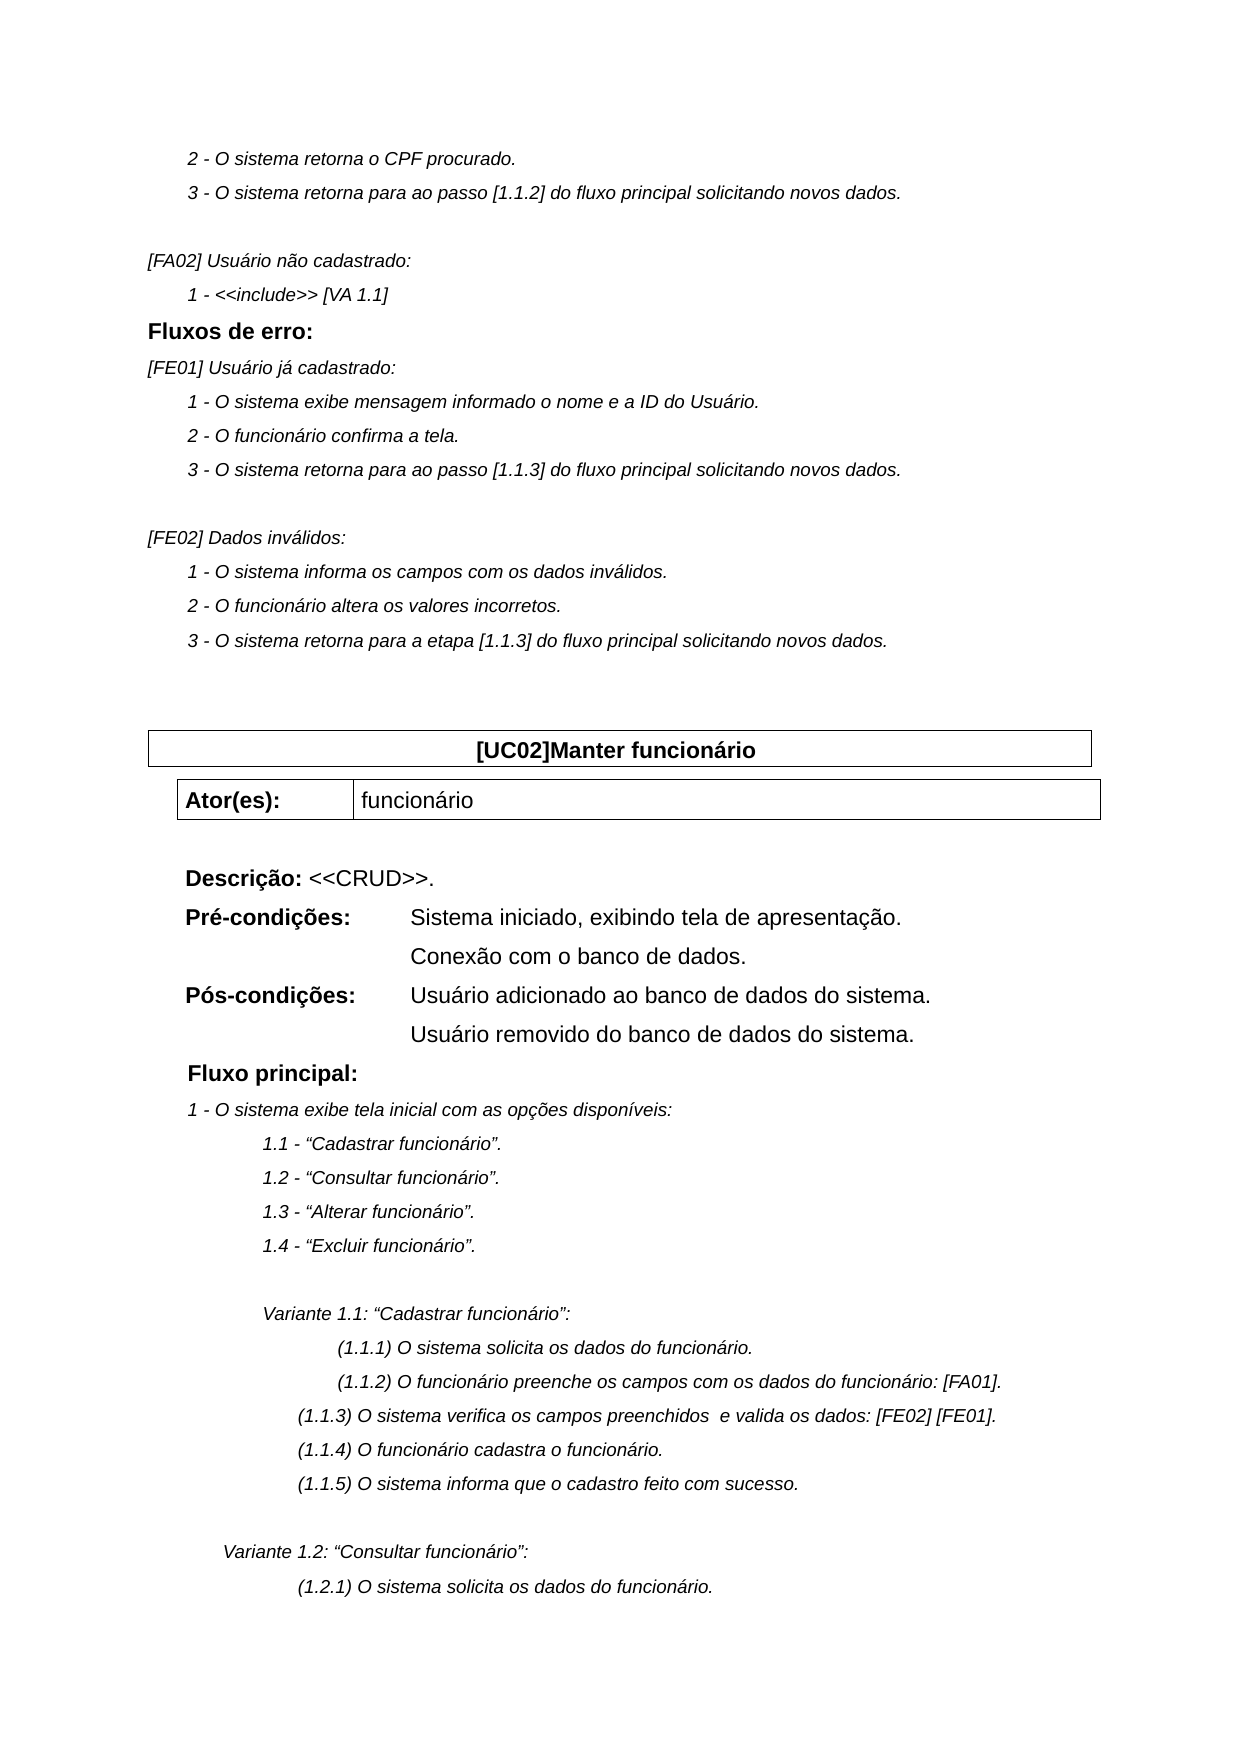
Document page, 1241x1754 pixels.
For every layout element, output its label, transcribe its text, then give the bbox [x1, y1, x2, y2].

text 2 - O sistema retorna o CPF procurado. [187, 148, 1092, 169]
text 1 - O sistema exibe mensagem informado o nome e a ID do Usuário. [187, 391, 1092, 412]
text Descrição: <<CRUD>>. [185, 865, 1092, 892]
text (1.1.1) O sistema solicita os dados do funcionário. [187, 1337, 1092, 1358]
text Fluxos de erro: [148, 318, 1092, 344]
table_header funcionário [354, 780, 1100, 819]
text [UC02]Manter funcionário [149, 731, 1091, 766]
text Fluxo principal: [187, 1060, 1092, 1086]
text Pré-condições: Sistema iniciado, exibindo tela de apresentação. [185, 904, 1092, 931]
text 3 - O sistema retorna para ao passo [1.1.3] do fluxo principal solicitando novos dados. [187, 459, 1092, 481]
text 2 - O funcionário altera os valores incorretos. [187, 595, 1092, 617]
text (1.1.4) O funcionário cadastra o funcionário. [148, 1439, 1092, 1461]
text 3 - O sistema retorna para a etapa [1.1.3] do fluxo principal solicitando novos dados. [187, 629, 1092, 651]
text Conexão com o banco de dados. [185, 943, 1092, 969]
text (1.1.2) O funcionário preenche os campos com os dados do funcionário: [FA01]. [187, 1371, 1092, 1393]
text 1 - O sistema informa os campos com os dados inválidos. [187, 561, 1092, 583]
text 1 - O sistema exibe tela inicial com as opções disponíveis: [187, 1098, 1092, 1120]
text [FE01] Usuário já cadastrado: [148, 357, 1092, 378]
text 1.3 - “Alterar funcionário”. [187, 1201, 1092, 1222]
text Variante 1.2: “Consultar funcionário”: [148, 1541, 1092, 1563]
text 2 - O funcionário confirma a tela. [187, 425, 1092, 447]
text [FE02] Dados inválidos: [148, 527, 1092, 549]
text 1.1 - “Cadastrar funcionário”. [187, 1133, 1092, 1154]
text 1.2 - “Consultar funcionário”. [187, 1167, 1092, 1188]
text 1.4 - “Excluir funcionário”. [187, 1235, 1092, 1256]
text (1.2.1) O sistema solicita os dados do funcionário. [148, 1575, 1092, 1597]
table_header Ator(es): [178, 780, 353, 819]
text 3 - O sistema retorna para ao passo [1.1.2] do fluxo principal solicitando novos dados. [187, 182, 1092, 203]
text (1.1.5) O sistema informa que o cadastro feito com sucesso. [148, 1473, 1092, 1495]
text Usuário removido do banco de dados do sistema. [185, 1021, 1092, 1047]
text Variante 1.1: “Cadastrar funcionário”: [187, 1303, 1092, 1324]
text [FA02] Usuário não cadastrado: [148, 250, 1092, 271]
text 1 - <<include>> [VA 1.1] [187, 284, 1092, 306]
text Pós-condições: Usuário adicionado ao banco de dados do sistema. [185, 982, 1092, 1008]
text (1.1.3) O sistema verifica os campos preenchidos e valida os dados: [FE02] [FE01]. [148, 1405, 1092, 1427]
